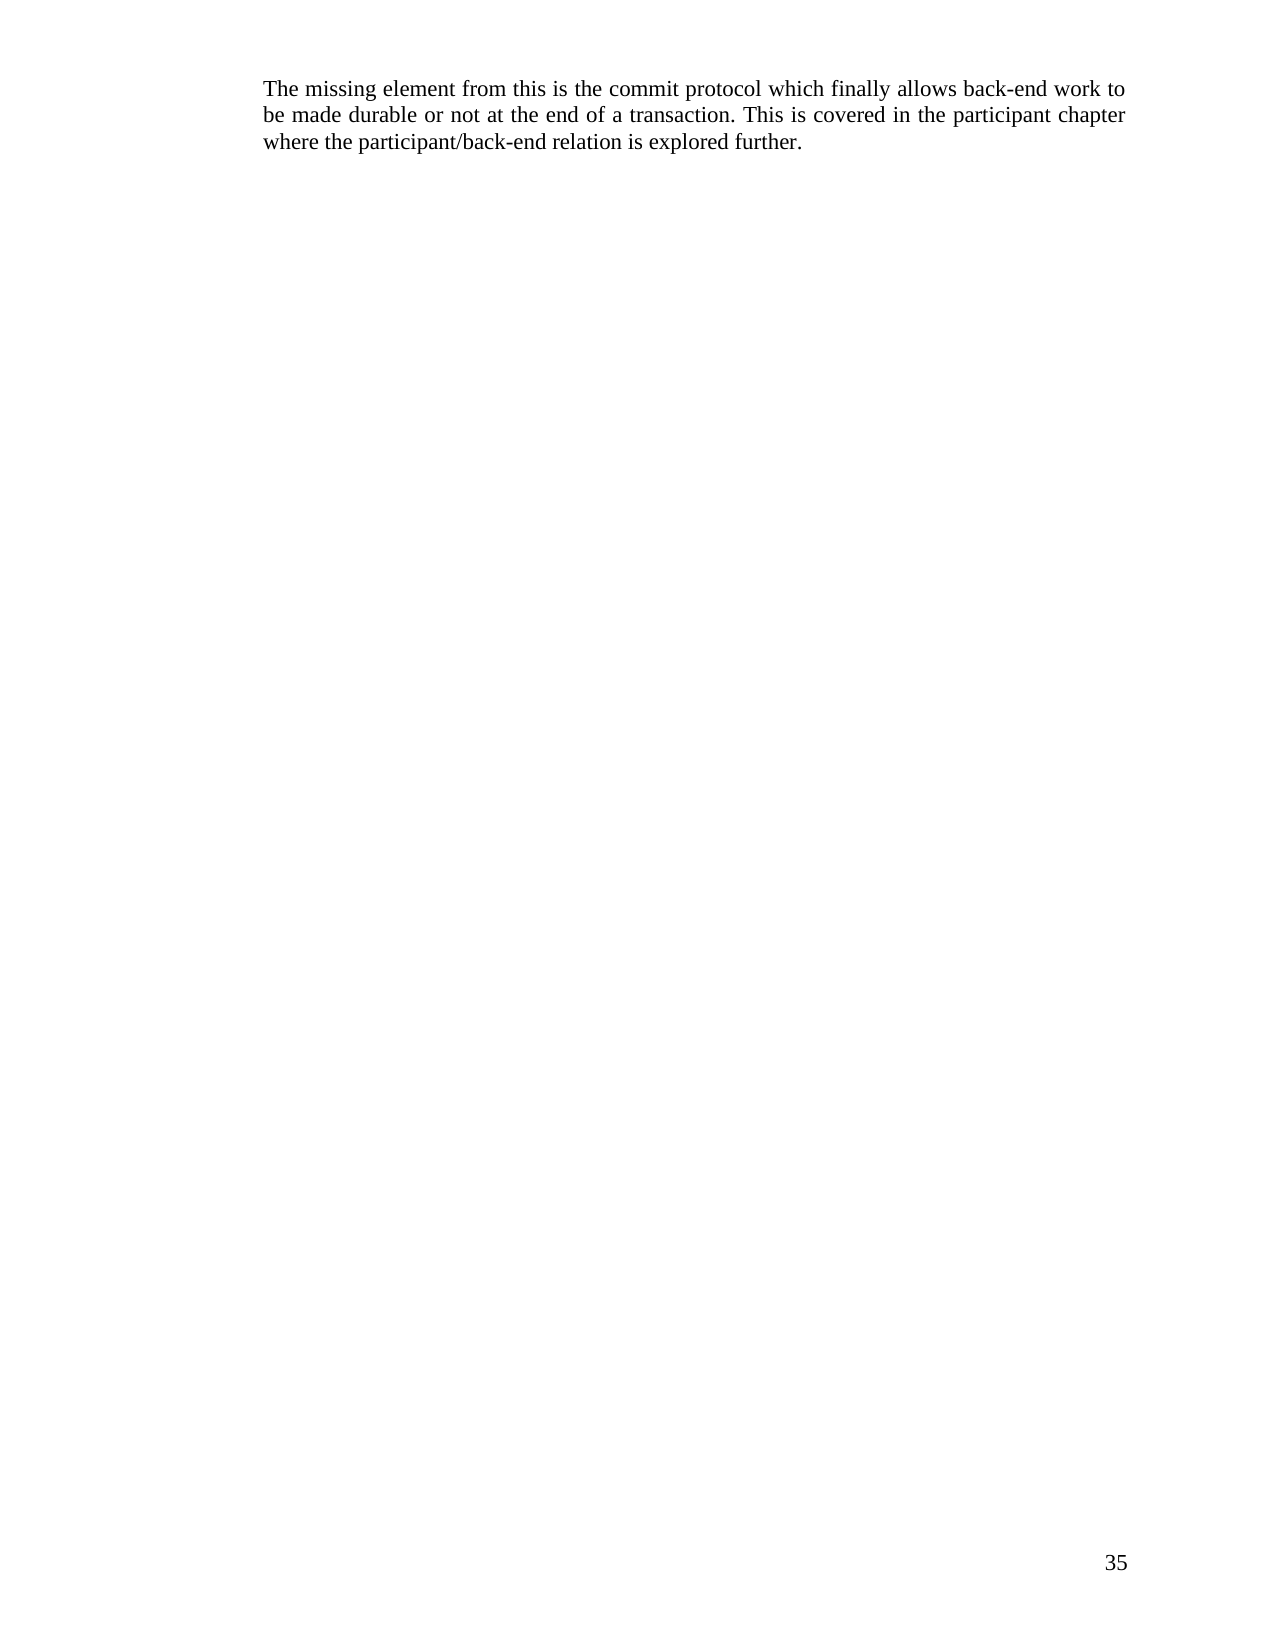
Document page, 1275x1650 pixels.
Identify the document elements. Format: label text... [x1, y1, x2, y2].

text The missing element from this is the commit protocol which finally allows back-end work to be made durable or not at the end of a transaction. This is covered in the participant chapter where the participant/back-end relation is explored further. [263, 75, 1127, 154]
